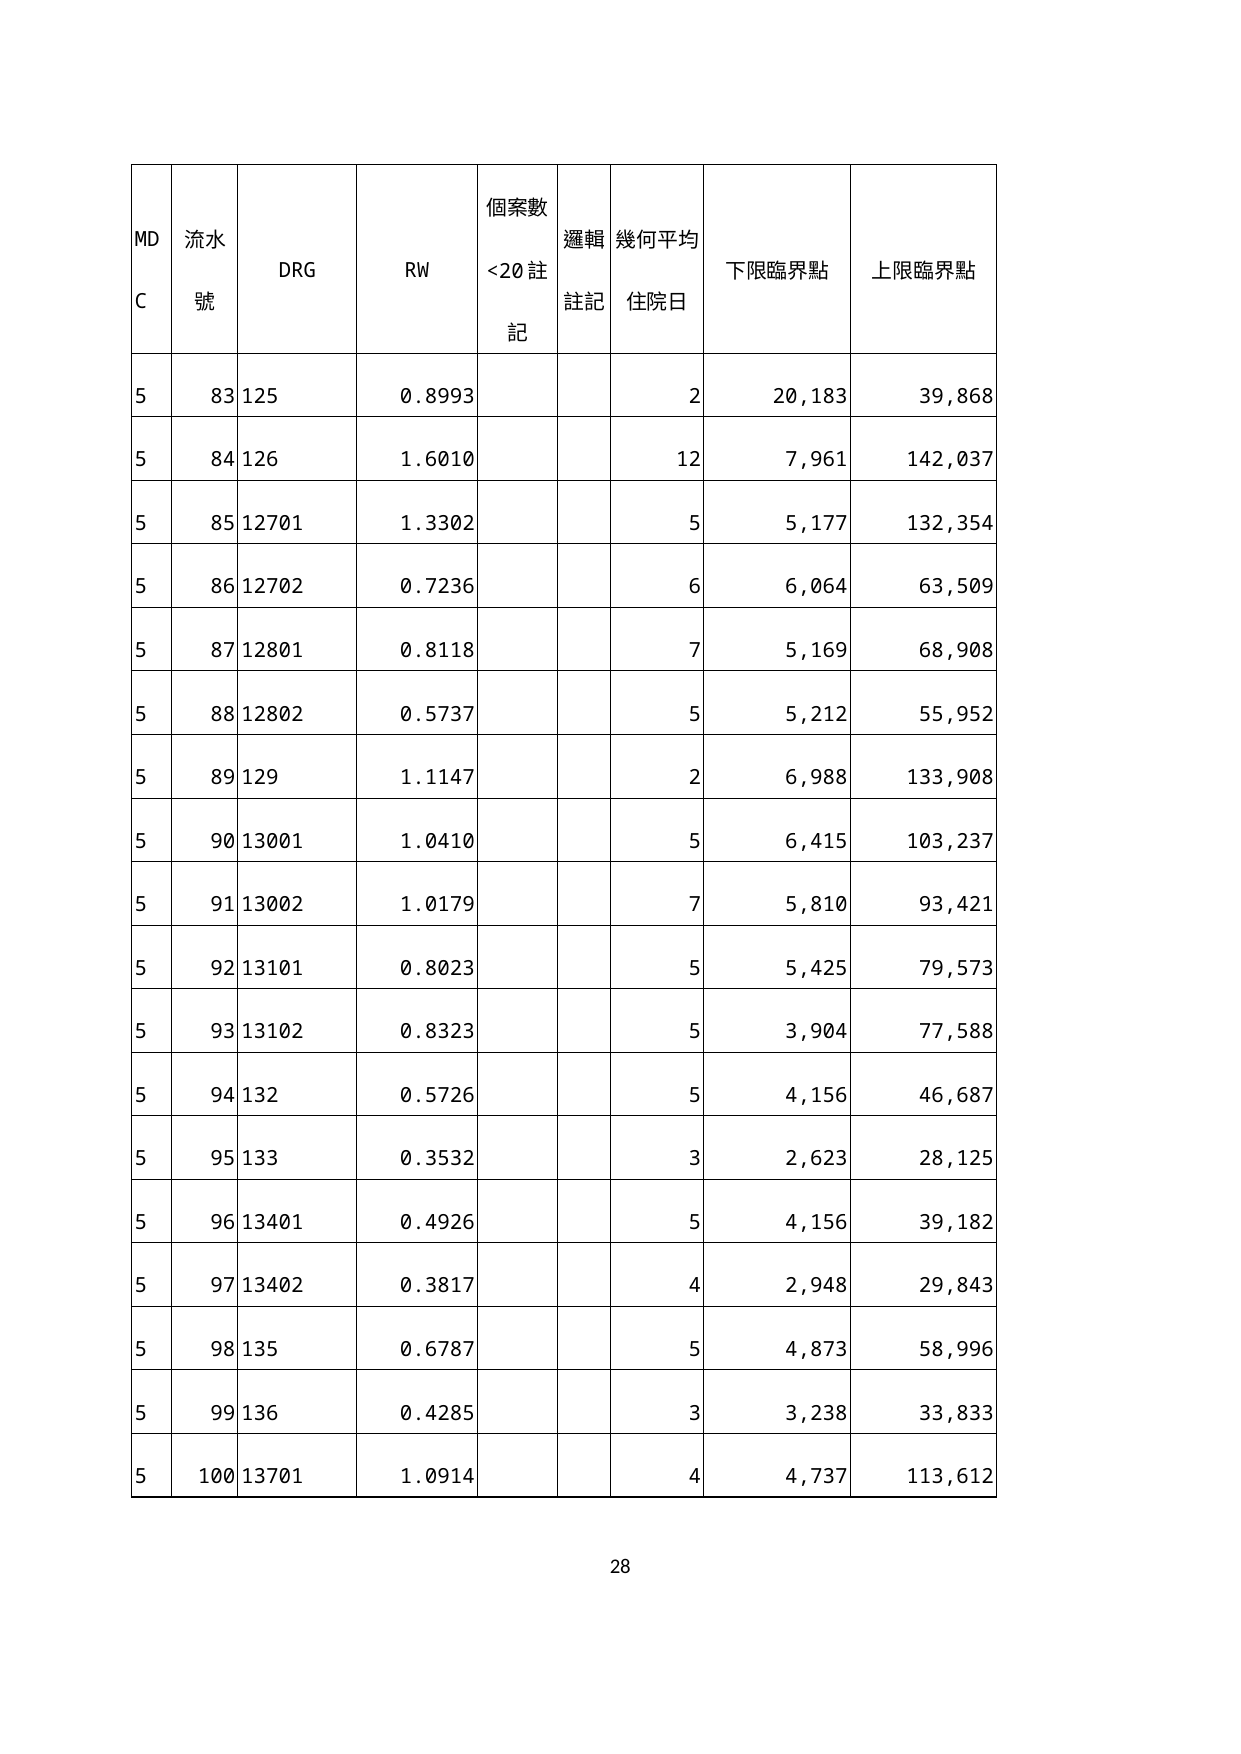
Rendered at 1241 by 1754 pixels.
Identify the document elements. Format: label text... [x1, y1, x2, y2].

table_cell 12702 [238, 544, 356, 607]
table_cell 5 [132, 989, 171, 1052]
table_cell 136 [238, 1370, 356, 1433]
table_cell 100 [172, 1434, 237, 1496]
table_cell 0.6787 [357, 1307, 477, 1369]
table_cell 4 [611, 1243, 703, 1306]
table_cell 132 [238, 1053, 356, 1115]
table_cell 2 [611, 354, 703, 416]
table_cell 58,996 [851, 1307, 996, 1369]
table_cell 0.8323 [357, 989, 477, 1052]
table_cell 13101 [238, 926, 356, 988]
table_cell [558, 926, 610, 988]
table_cell 87 [172, 608, 237, 670]
table_cell [478, 926, 557, 988]
table_cell 4,873 [704, 1307, 850, 1369]
table_cell 1.3302 [357, 481, 477, 543]
table_cell 46,687 [851, 1053, 996, 1115]
table_cell 79,573 [851, 926, 996, 988]
table_cell 5,810 [704, 862, 850, 924]
table_cell 1.0914 [357, 1434, 477, 1496]
table_cell 39,868 [851, 354, 996, 416]
table_cell 7,961 [704, 417, 850, 480]
table_cell 5 [132, 1434, 171, 1496]
table_cell 135 [238, 1307, 356, 1369]
table_cell 3,904 [704, 989, 850, 1052]
table_header 個案數<20註記 [478, 165, 557, 353]
table_cell 5 [132, 417, 171, 480]
table_cell 126 [238, 417, 356, 480]
table_cell 39,182 [851, 1180, 996, 1242]
table_cell 2 [611, 735, 703, 797]
table_cell 12801 [238, 608, 356, 670]
table_cell 90 [172, 799, 237, 861]
table_cell 12802 [238, 671, 356, 734]
table_cell [558, 1370, 610, 1433]
table_cell 5 [132, 544, 171, 607]
table_cell 92 [172, 926, 237, 988]
table_cell 12 [611, 417, 703, 480]
table_cell 91 [172, 862, 237, 924]
table_cell 142,037 [851, 417, 996, 480]
table_cell [558, 481, 610, 543]
table_cell [478, 989, 557, 1052]
table_cell 5 [132, 481, 171, 543]
table_cell [478, 1434, 557, 1496]
table_cell [478, 544, 557, 607]
table_cell [558, 544, 610, 607]
table_cell [478, 1116, 557, 1179]
table_cell 5 [132, 354, 171, 416]
table_cell 125 [238, 354, 356, 416]
table_cell 129 [238, 735, 356, 797]
table_cell 5,212 [704, 671, 850, 734]
table_header RW [357, 165, 477, 353]
table_cell 133 [238, 1116, 356, 1179]
table_cell 4,156 [704, 1180, 850, 1242]
table_cell 1.1147 [357, 735, 477, 797]
table_cell 0.8023 [357, 926, 477, 988]
table_cell 98 [172, 1307, 237, 1369]
table_header DRG [238, 165, 356, 353]
table_cell 68,908 [851, 608, 996, 670]
table_cell 5 [611, 481, 703, 543]
table_cell 89 [172, 735, 237, 797]
table_cell 5 [132, 1243, 171, 1306]
table_cell 5 [132, 1180, 171, 1242]
table_cell 1.0410 [357, 799, 477, 861]
table_cell [478, 1307, 557, 1369]
table_cell 5 [132, 926, 171, 988]
table_cell 5 [132, 1370, 171, 1433]
table_cell 5 [611, 799, 703, 861]
table_cell 5 [611, 1053, 703, 1115]
table_cell 133,908 [851, 735, 996, 797]
table_cell [478, 862, 557, 924]
table_cell 95 [172, 1116, 237, 1179]
table_cell 5 [611, 989, 703, 1052]
table_cell 3 [611, 1116, 703, 1179]
table_cell [478, 671, 557, 734]
table_cell [558, 1307, 610, 1369]
table_cell [558, 1434, 610, 1496]
table_cell 3 [611, 1370, 703, 1433]
table_cell 99 [172, 1370, 237, 1433]
table_cell 13402 [238, 1243, 356, 1306]
table_cell [558, 354, 610, 416]
table_cell 5 [611, 926, 703, 988]
table_header 邏輯註記 [558, 165, 610, 353]
table_cell 77,588 [851, 989, 996, 1052]
table_header MDC [132, 165, 171, 353]
table_cell 5 [132, 1053, 171, 1115]
table_cell 5 [132, 735, 171, 797]
table_cell 5 [132, 862, 171, 924]
table_cell 13002 [238, 862, 356, 924]
table_cell [558, 608, 610, 670]
table_cell 0.8993 [357, 354, 477, 416]
table_cell [558, 989, 610, 1052]
table_header 流水號 [172, 165, 237, 353]
table_cell 103,237 [851, 799, 996, 861]
table_cell 1.6010 [357, 417, 477, 480]
table_cell [558, 735, 610, 797]
table_cell 4,737 [704, 1434, 850, 1496]
table_cell [478, 481, 557, 543]
table_cell 33,833 [851, 1370, 996, 1433]
table_cell 6,064 [704, 544, 850, 607]
table_cell 28,125 [851, 1116, 996, 1179]
table_cell 0.8118 [357, 608, 477, 670]
table_cell 7 [611, 608, 703, 670]
table_header 上限臨界點 [851, 165, 996, 353]
table_cell 0.5726 [357, 1053, 477, 1115]
table_cell 0.3817 [357, 1243, 477, 1306]
table_cell 132,354 [851, 481, 996, 543]
table_cell [478, 799, 557, 861]
table_cell [558, 1053, 610, 1115]
table_cell 86 [172, 544, 237, 607]
table_cell 0.5737 [357, 671, 477, 734]
table_cell 5 [132, 1307, 171, 1369]
table_cell 5 [132, 1116, 171, 1179]
table_cell 2,623 [704, 1116, 850, 1179]
table_cell 5 [611, 671, 703, 734]
table_cell 0.4285 [357, 1370, 477, 1433]
table_cell 13001 [238, 799, 356, 861]
table_cell 20,183 [704, 354, 850, 416]
table_cell [558, 862, 610, 924]
table_cell 113,612 [851, 1434, 996, 1496]
table_cell 6,988 [704, 735, 850, 797]
table_cell 6,415 [704, 799, 850, 861]
table_cell [478, 1243, 557, 1306]
table_cell [558, 1180, 610, 1242]
table_cell 1.0179 [357, 862, 477, 924]
table_cell [478, 1370, 557, 1433]
table_cell 4,156 [704, 1053, 850, 1115]
table_cell 5 [132, 671, 171, 734]
table_cell 88 [172, 671, 237, 734]
table_cell 84 [172, 417, 237, 480]
table_cell 94 [172, 1053, 237, 1115]
table_cell 0.4926 [357, 1180, 477, 1242]
table_cell 0.7236 [357, 544, 477, 607]
table_cell 4 [611, 1434, 703, 1496]
table_cell 5 [611, 1180, 703, 1242]
table_cell [478, 735, 557, 797]
table_cell [558, 1116, 610, 1179]
table_cell 93,421 [851, 862, 996, 924]
table_cell [558, 671, 610, 734]
table_cell 5 [611, 1307, 703, 1369]
table_cell 55,952 [851, 671, 996, 734]
table_cell 5,177 [704, 481, 850, 543]
table_cell 29,843 [851, 1243, 996, 1306]
table_cell 6 [611, 544, 703, 607]
table_cell [558, 417, 610, 480]
table_cell 7 [611, 862, 703, 924]
table_cell 3,238 [704, 1370, 850, 1433]
table_header 下限臨界點 [704, 165, 850, 353]
table_cell [478, 608, 557, 670]
table_cell 97 [172, 1243, 237, 1306]
table_cell 83 [172, 354, 237, 416]
table_cell 12701 [238, 481, 356, 543]
table_cell 5,169 [704, 608, 850, 670]
table_cell 93 [172, 989, 237, 1052]
table_cell 13401 [238, 1180, 356, 1242]
table_cell [478, 1053, 557, 1115]
table_cell 5 [132, 608, 171, 670]
table_cell [478, 1180, 557, 1242]
table_cell 5,425 [704, 926, 850, 988]
table_cell 13102 [238, 989, 356, 1052]
table_cell [558, 1243, 610, 1306]
table_cell 2,948 [704, 1243, 850, 1306]
table_cell [478, 417, 557, 480]
table_cell 96 [172, 1180, 237, 1242]
table_cell 13701 [238, 1434, 356, 1496]
table_header 幾何平均住院日 [611, 165, 703, 353]
table_cell 85 [172, 481, 237, 543]
table_cell [478, 354, 557, 416]
table_cell 63,509 [851, 544, 996, 607]
table_cell [558, 799, 610, 861]
table_cell 0.3532 [357, 1116, 477, 1179]
table_cell 5 [132, 799, 171, 861]
